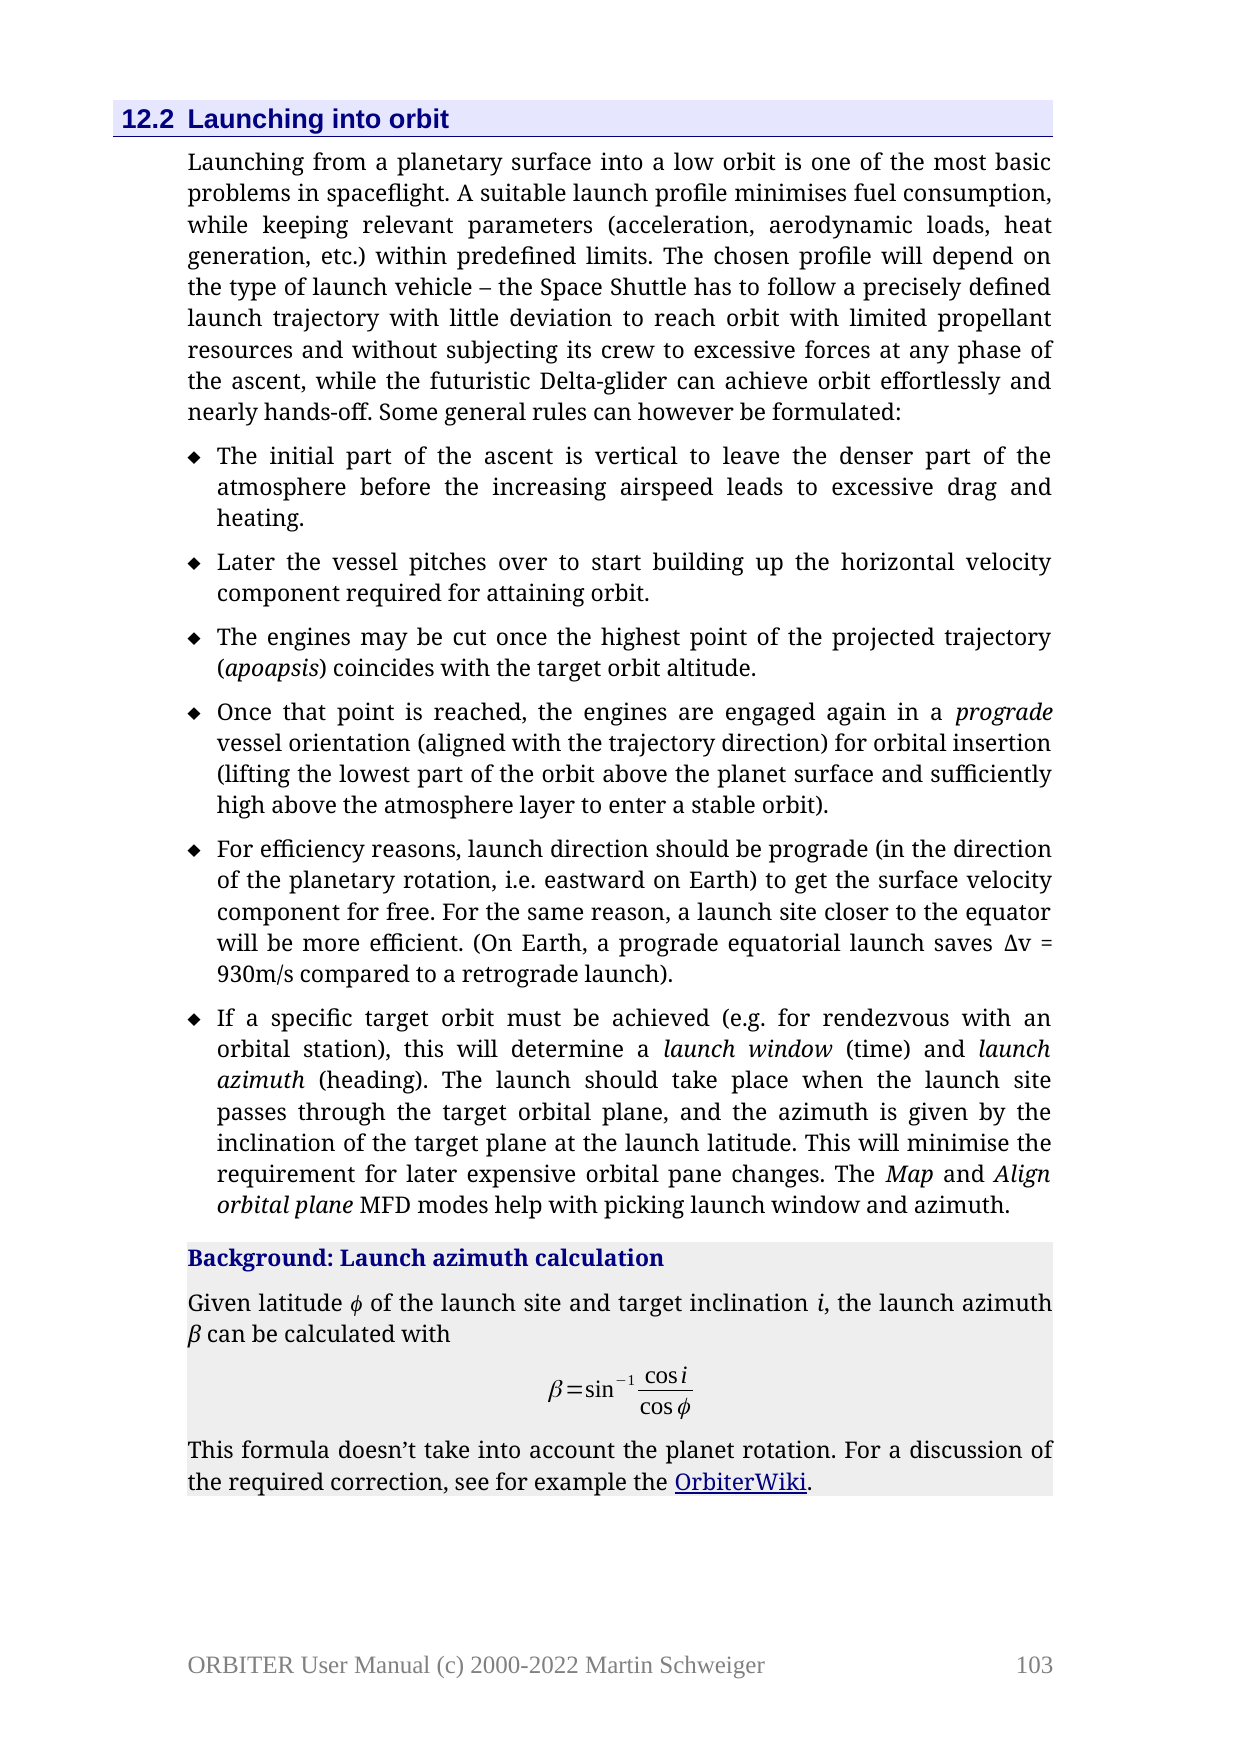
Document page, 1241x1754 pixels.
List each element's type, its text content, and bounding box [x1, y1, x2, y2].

list Once that point is reached, the engines are engaged again in a prograde vessel orientation (aligned with the trajectory direction) for orbital insertion (lifting the lowest part of the orbit above the planet surface and sufficiently high above the atmosphere layer to enter a stable orbit). [187, 695, 1053, 820]
text This formula doesn’t take into account the planet rotation. For a discussion of the required correction, see for example the OrbiterWiki. [187, 1434, 1053, 1496]
text Given latitude ϕ of the launch site and target inclination i, the launch azimuth β can be calculated with [187, 1287, 1053, 1349]
list The engines may be cut once the highest point of the projected trajectory (apoapsis) coincides with the target orbit altitude. [187, 620, 1053, 683]
list If a specific target orbit must be achieved (e.g. for rendezvous with an orbital station), this will determine a launch window (time) and launch azimuth (heading). The launch should take place when the launch site passes through the target orbital plane, and the azimuth is given by the inclination of the target plane at the launch latitude. This will minimise the requirement for later expensive orbital pane changes. The Map and Align orbital plane MFD modes help with picking launch window and azimuth. [187, 1001, 1053, 1220]
subtitle Background: Launch azimuth calculation [187, 1242, 1053, 1274]
text Launching from a planetary surface into a low orbit is one of the most basic problems in spaceflight. A suitable launch profile minimises fuel consumption, while keeping relevant parameters (acceleration, aerodynamic loads, heat generation, etc.) within predefined limits. The chosen profile will depend on the type of launch vehicle – the Space Shuttle has to follow a precisely defined launch trajectory with little deviation to reach orbit with limited propellant resources and without subjecting its crew to excessive forces at any phase of the ascent, while the futuristic Delta-glider can achieve orbit effortlessly and nearly hands-off. Some general rules can however be formulated: [187, 146, 1053, 427]
subtitle Launching into orbit [113, 100, 1053, 136]
list For efficiency reasons, launch direction should be prograde (in the direction of the planetary rotation, i.e. eastward on Earth) to get the surface velocity component for free. For the same reason, a launch site closer to the equator will be more efficient. (On Earth, a prograde equatorial launch saves Δv = 930m/s compared to a retrograde launch). [187, 833, 1053, 989]
list Later the vessel pitches over to start building up the horizontal velocity component required for attaining orbit. [187, 545, 1053, 608]
list The initial part of the ascent is vertical to leave the denser part of the atmosphere before the increasing airspeed leads to excessive drag and heating. [187, 439, 1053, 533]
